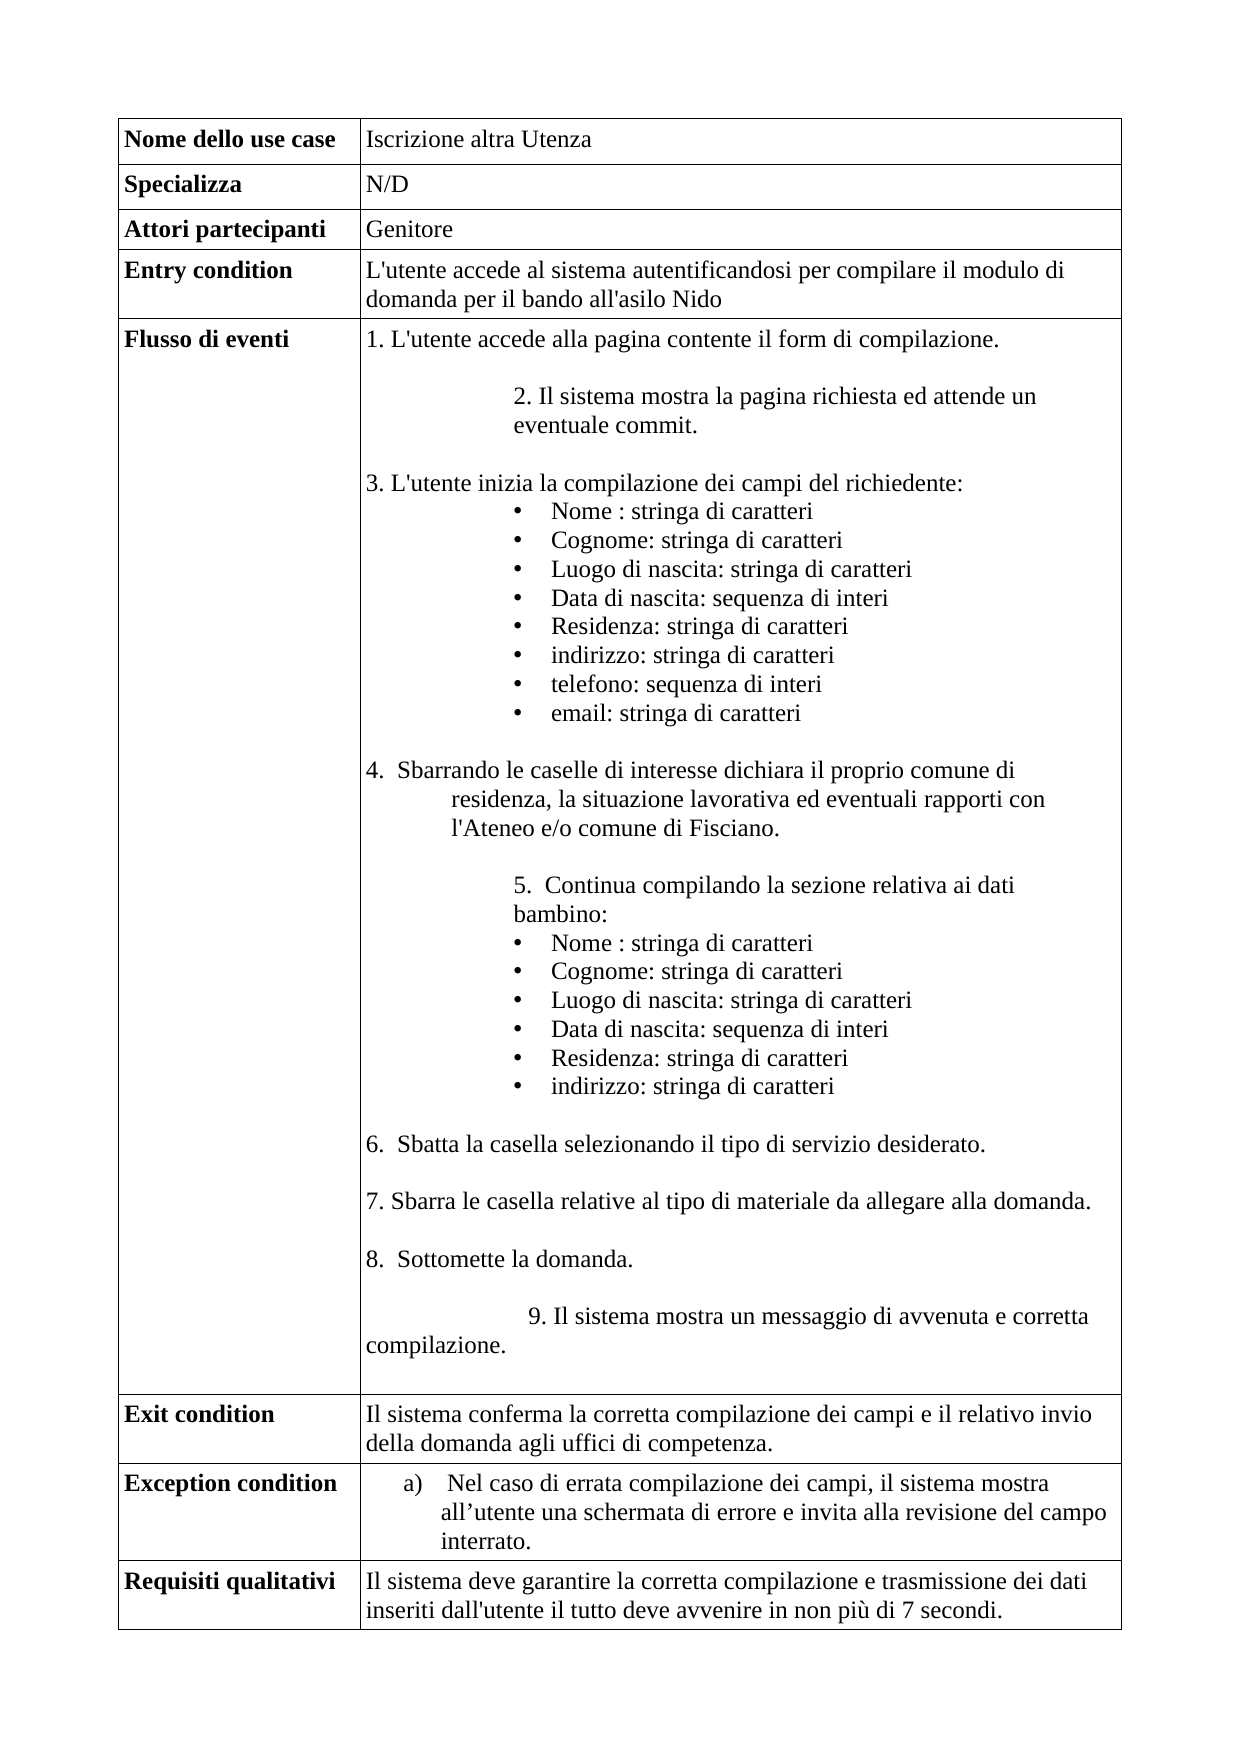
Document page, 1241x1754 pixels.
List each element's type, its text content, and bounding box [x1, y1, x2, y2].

table_cell Specializza [119, 165, 360, 209]
table_cell Il sistema conferma la corretta compilazione dei campi e il relativo invio della domanda agli uffici di competenza. [361, 1395, 1121, 1462]
table_cell Entry condition [119, 250, 360, 318]
table_cell Flusso di eventi [119, 319, 360, 1393]
table_header Iscrizione altra Utenza [361, 119, 1121, 163]
table_cell L'utente accede al sistema autentificandosi per compilare il modulo di domanda per il bando all'asilo Nido [361, 250, 1121, 318]
table_cell Exception condition [119, 1464, 360, 1560]
table_cell Attori partecipanti [119, 210, 360, 249]
table_cell Requisiti qualitativi [119, 1561, 360, 1629]
table_cell Exit condition [119, 1395, 360, 1462]
table_header Nome dello use case [119, 119, 360, 163]
table_cell Nel caso di errata compilazione dei campi, il sistema mostra all’utente una schermata di errore e invita alla revisione del campo interrato. [361, 1464, 1121, 1560]
table_cell Genitore [361, 210, 1121, 249]
table_cell N/D [361, 165, 1121, 209]
table_cell Il sistema deve garantire la corretta compilazione e trasmissione dei dati inseriti dall'utente il tutto deve avvenire in non più di 7 secondi. [361, 1561, 1121, 1629]
table_cell L'utente accede alla pagina contente il form di compilazione. Il sistema mostra la pagina richiesta ed attende un eventuale commit. L'utente inizia la compilazione dei campi del richiedente: Nome : stringa di caratteri Cognome: stringa di caratteri Luogo di nascita: stringa di caratteri Data di nascita: sequenza di interi Residenza: stringa di caratteri indirizzo: stringa di caratteri telefono: sequenza di interi email: stringa di caratteri Sbarrando le caselle di interesse dichiara il proprio comune di residenza, la situazione lavorativa ed eventuali rapporti con l'Ateneo e/o comune di Fisciano. Continua compilando la sezione relativa ai dati bambino: Nome : stringa di caratteri Cognome: stringa di caratteri Luogo di nascita: stringa di caratteri Data di nascita: sequenza di interi Residenza: stringa di caratteri indirizzo: stringa di caratteri Sbatta la casella selezionando il tipo di servizio desiderato. Sbarra le casella relative al tipo di materiale da allegare alla domanda. Sottomette la domanda. 9. Il sistema mostra un messaggio di avvenuta e corretta compilazione. [361, 319, 1121, 1393]
